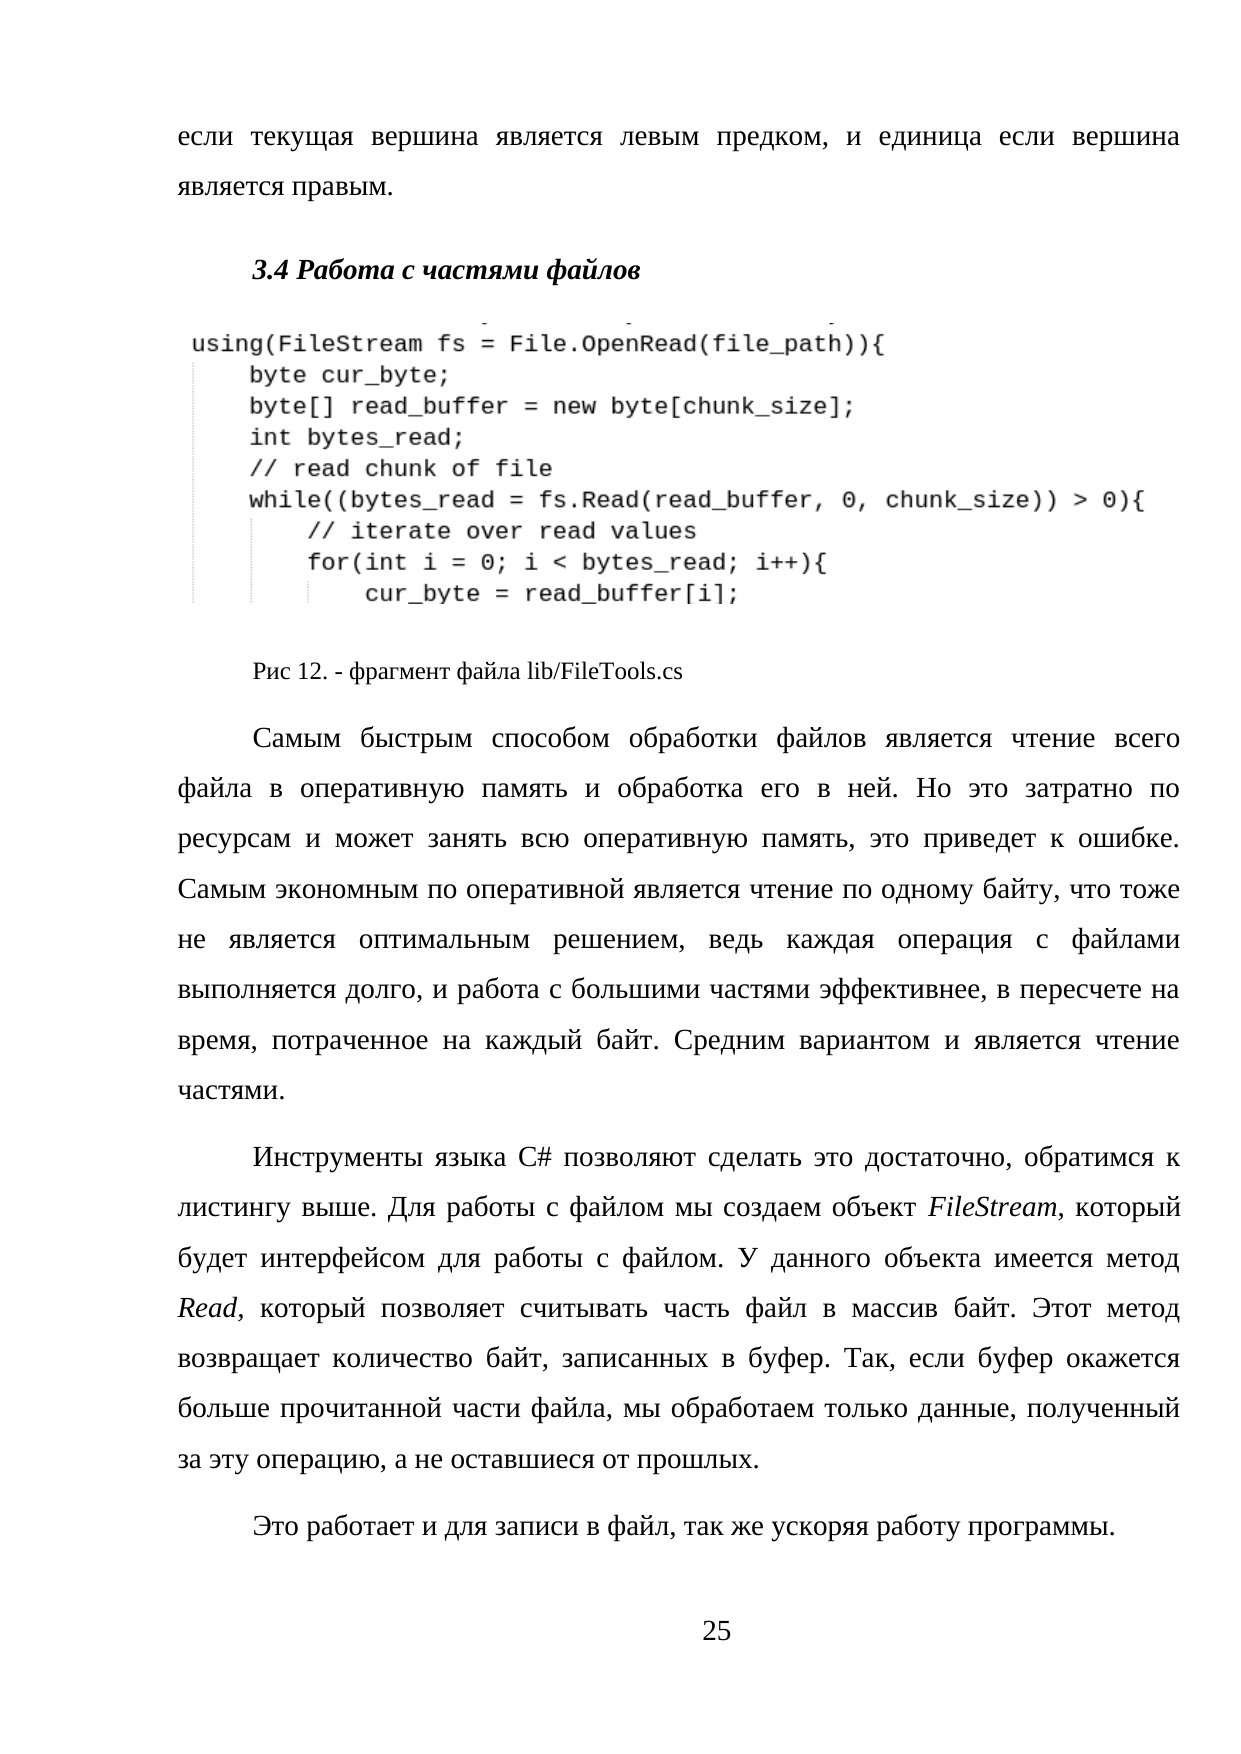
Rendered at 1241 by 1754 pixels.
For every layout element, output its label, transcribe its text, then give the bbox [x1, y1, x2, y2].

picture [177, 323, 1182, 604]
text Это работает и для записи в файл, так же ускоряя работу программы. [177, 1508, 1181, 1541]
text Инструменты языка C# позволяют сделать это достаточно, обратимся к листингу выше. Для работы с файлом мы создаем объект FileStream, который будет интерфейсом для работы с файлом. У данного объекта имеется метод Read, который позволяет считывать часть файл в массив байт. Этот метод возвращает количество байт, записанных в буфер. Так, если буфер окажется больше прочитанной части файла, мы обработаем только данные, полученный за эту операцию, а не оставшиеся от прошлых. [177, 1139, 1181, 1474]
subtitle 3.4 Работа с частями файлов [177, 252, 1181, 286]
text Самым быстрым способом обработки файлов является чтение всего файла в оперативную память и обработка его в ней. Но это затратно по ресурсам и может занять всю оперативную память, это приведет к ошибке. Самым экономным по оперативной является чтение по одному байту, что тоже не является оптимальным решением, ведь каждая операция с файлами выполняется долго, и работа с большими частями эффективнее, в пересчете на время, потраченное на каждый байт. Средним вариантом и является чтение частями. [177, 720, 1181, 1106]
text если текущая вершина является левым предком, и единица если вершина является правым. [177, 118, 1181, 202]
subtitle Рис 12. - фрагмент файла lib/FileTools.cs [177, 604, 1181, 685]
